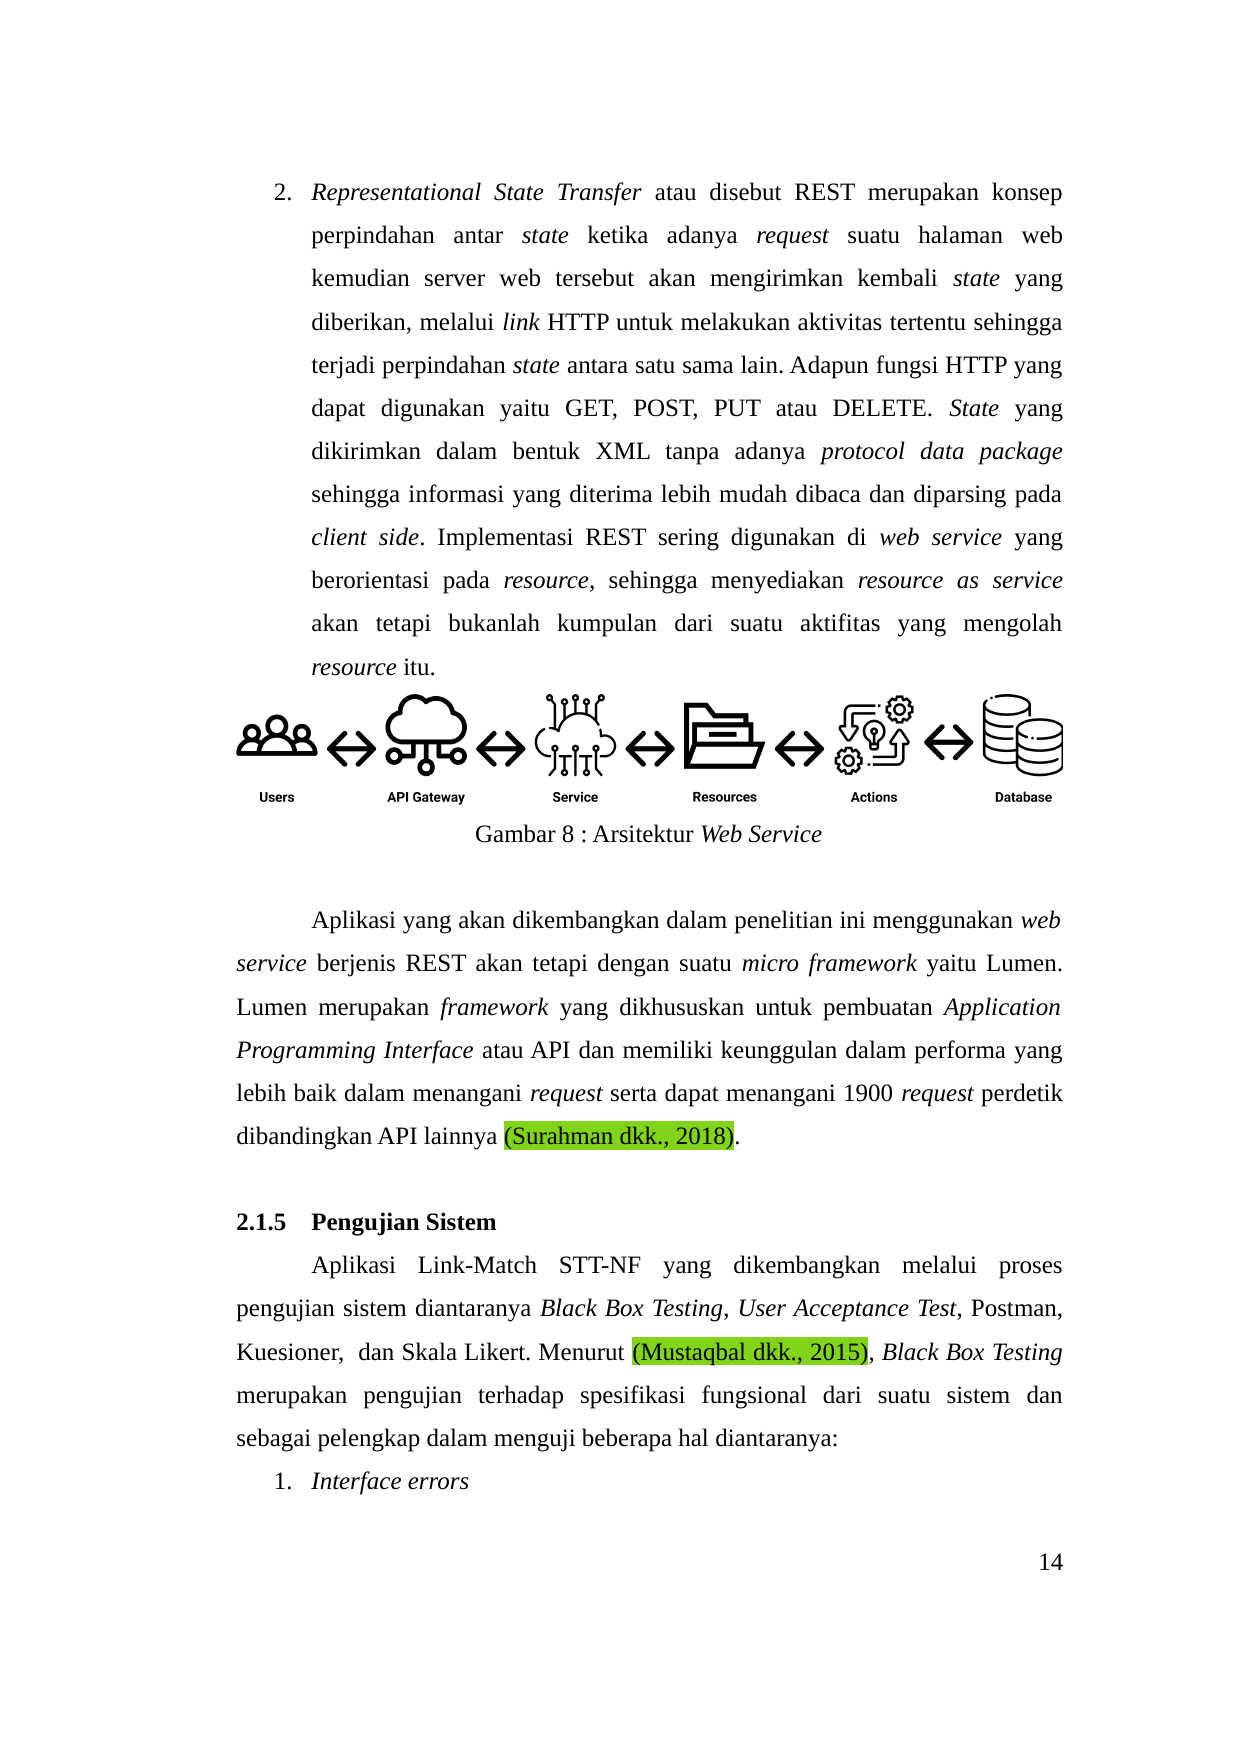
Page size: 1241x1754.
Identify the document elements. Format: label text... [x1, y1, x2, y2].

list Representational State Transfer atau disebut REST merupakan konsep perpindahan antar state ketika adanya request suatu halaman web kemudian server web tersebut akan mengirimkan kembali state yang diberikan, melalui link HTTP untuk melakukan aktivitas tertentu sehingga terjadi perpindahan state antara satu sama lain. Adapun fungsi HTTP yang dapat digunakan yaitu GET, POST, PUT atau DELETE. State yang dikirimkan dalam bentuk XML tanpa adanya protocol data package sehingga informasi yang diterima lebih mudah dibaca dan diparsing pada client side. Implementasi REST sering digunakan di web service yang berorientasi pada resource, sehingga menyediakan resource as service akan tetapi bukanlah kumpulan dari suatu aktifitas yang mengolah resource itu. [274, 177, 1063, 680]
picture [236, 694, 1063, 805]
subtitle 2.1.5 Pengujian Sistem [236, 1207, 1063, 1236]
list Interface errors [274, 1466, 1063, 1495]
text Aplikasi Link-Match STT-NF yang dikembangkan melalui proses pengujian sistem diantaranya Black Box Testing, User Acceptance Test, Postman, Kuesioner, dan Skala Likert. Menurut (Mustaqbal dkk., 2015), Black Box Testing merupakan pengujian terhadap spesifikasi fungsional dari suatu sistem dan sebagai pelengkap dalam menguji beberapa hal diantaranya: [236, 1250, 1063, 1452]
text Aplikasi yang akan dikembangkan dalam penelitian ini menggunakan web service berjenis REST akan tetapi dengan suatu micro framework yaitu Lumen. Lumen merupakan framework yang dikhususkan untuk pembuatan Application Programming Interface atau API dan memiliki keunggulan dalam performa yang lebih baik dalam menangani request serta dapat menangani 1900 request perdetik dibandingkan API lainnya (Surahman dkk., 2018). [236, 905, 1063, 1150]
text Gambar 8 : Arsitektur Web Service [236, 819, 1063, 848]
